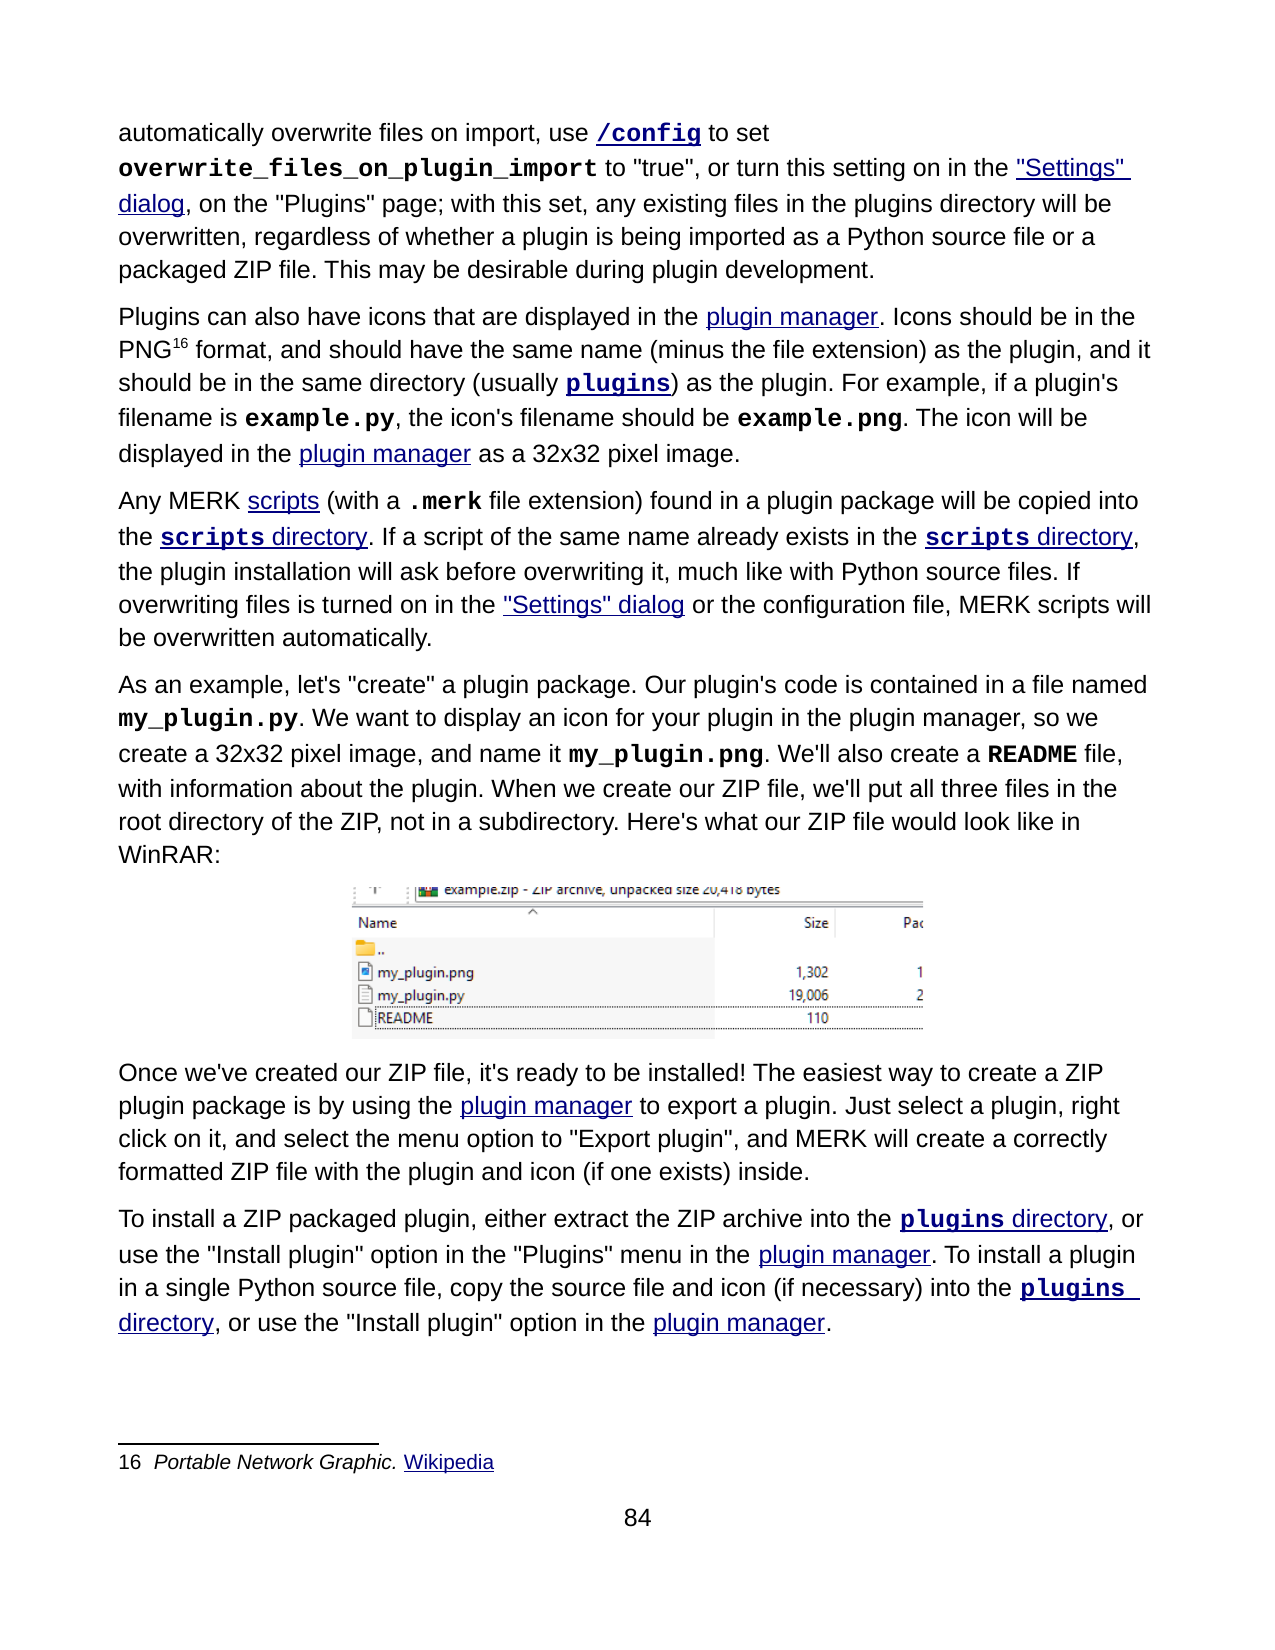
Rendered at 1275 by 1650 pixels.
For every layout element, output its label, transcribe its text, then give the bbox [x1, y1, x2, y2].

text As an example, let's "create" a plugin package. Our plugin's code is contained in a file named my_plugin.py. We want to display an icon for your plugin in the plugin manager, so we create a 32x32 pixel image, and name it my_plugin.png. We'll also create a README file, with information about the plugin. When we create our ZIP file, we'll put all three files in the root directory of the ZIP, not in a subdirectory. Here's what our ZIP file would look like in WinRAR: [118, 670, 1157, 868]
text Plugins can also have icons that are displayed in the plugin manager. Icons should be in the PNG format, and should have the same name (minus the file extension) as the plugin, and it should be in the same directory (usually plugins) as the plugin. For example, if a plugin's filename is example.py, the icon's filename should be example.png. The icon will be displayed in the plugin manager as a 32x32 pixel image. [118, 302, 1157, 467]
text automatically overwrite files on import, use /config to set overwrite_files_on_plugin_import to "true", or turn this setting on in the "Settings" dialog, on the "Plugins" page; with this set, any existing files in the plugins directory will be overwritten, regardless of whether a plugin is being imported as a Python source file or a packaged ZIP file. This may be desirable during plugin development. [118, 118, 1157, 283]
text Portable Network Graphic. Wikipedia [118, 1450, 1157, 1474]
text Once we've created our ZIP file, it's ready to be installed! The easiest way to create a ZIP plugin package is by using the plugin manager to export a plugin. Just select a plugin, right click on it, and select the menu option to "Export plugin", and MERK will create a correctly formatted ZIP file with the plugin and icon (if one exists) inside. [118, 1058, 1157, 1186]
picture [351, 887, 924, 1039]
text To install a ZIP packaged plugin, either extract the ZIP archive into the plugins directory, or use the "Install plugin" option in the "Plugins" menu in the plugin manager. To install a plugin in a single Python source file, copy the source file and icon (if necessary) into the plugins directory, or use the "Install plugin" option in the plugin manager. [118, 1204, 1157, 1337]
text Any MERK scripts (with a .merk file extension) found in a plugin package will be copied into the scripts directory. If a script of the same name already exists in the scripts directory, the plugin installation will ask before overwriting it, much like with Python source files. If overwriting files is turned on in the "Settings" dialog or the configuration file, MERK scripts will be overwritten automatically. [118, 486, 1157, 651]
